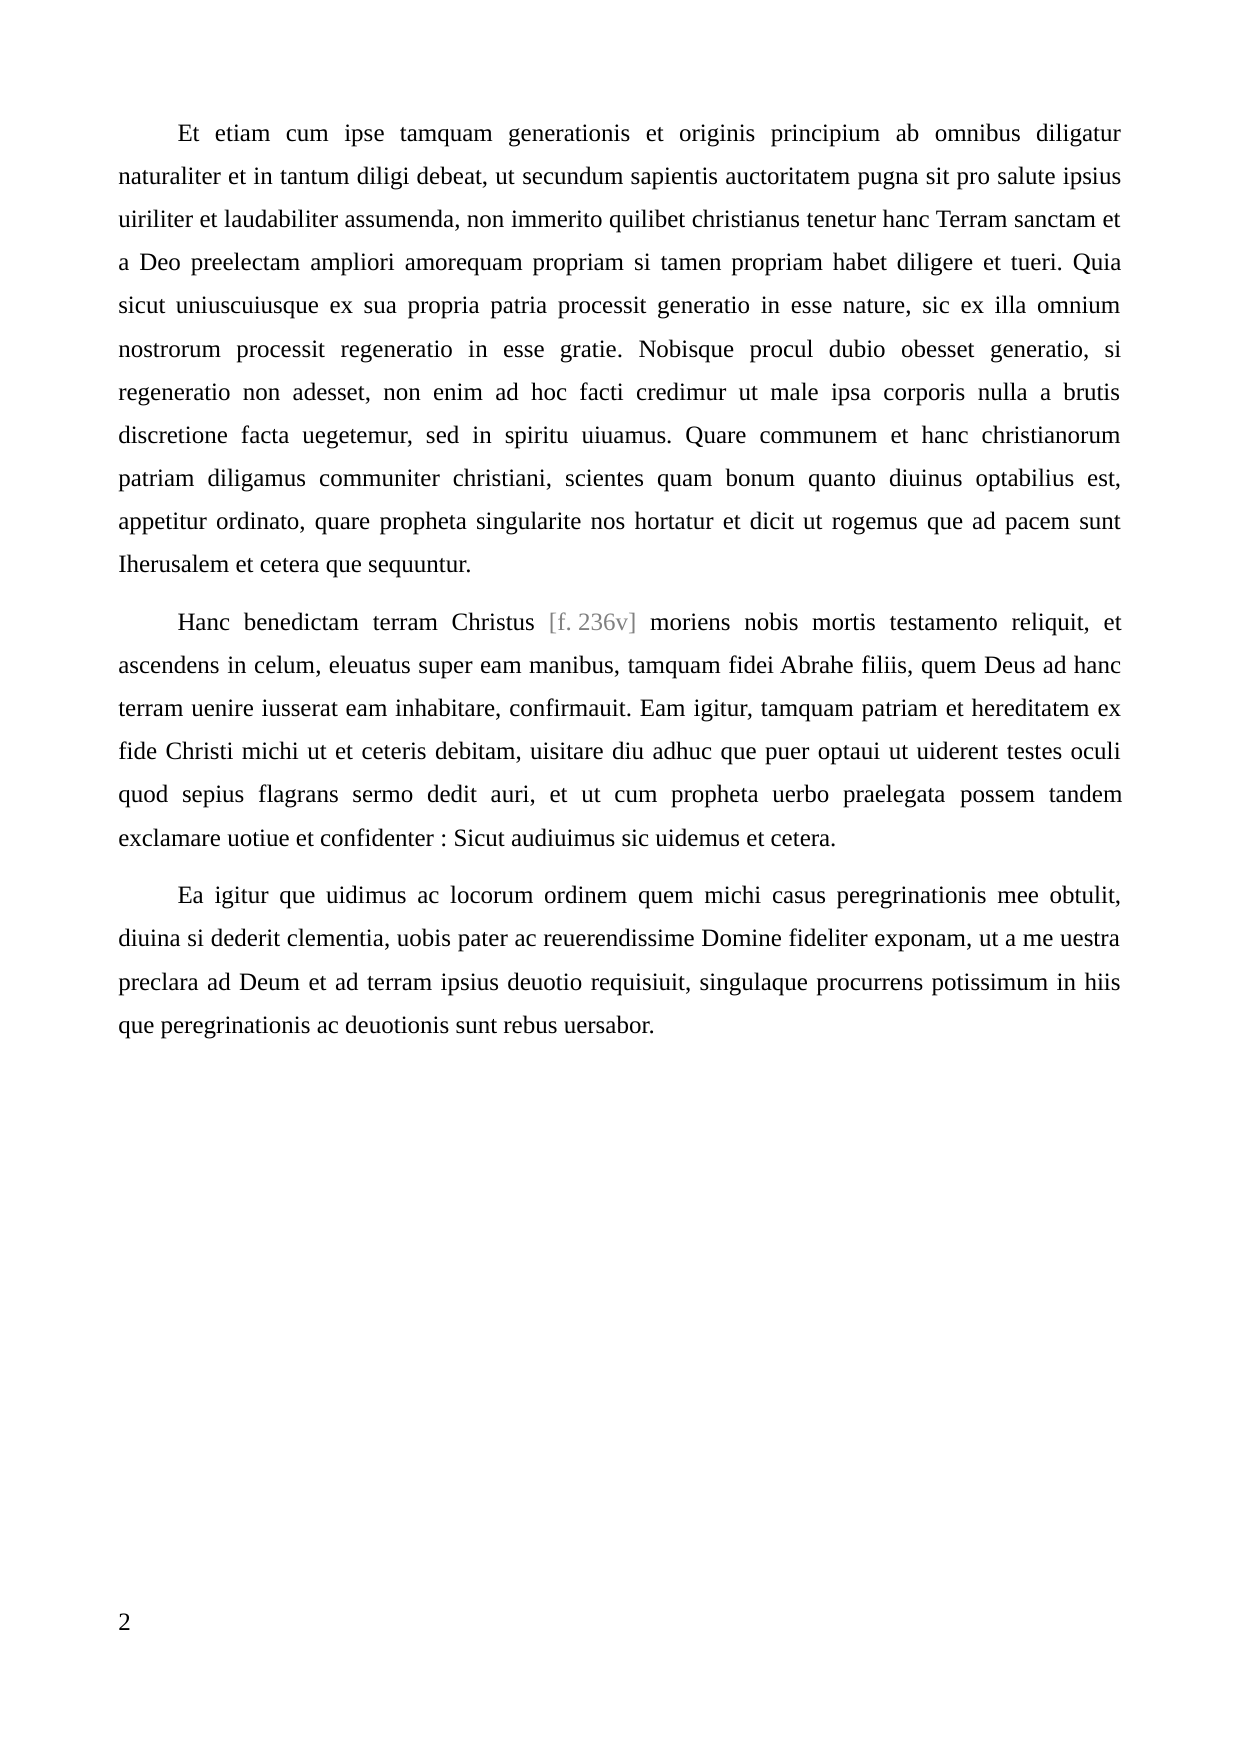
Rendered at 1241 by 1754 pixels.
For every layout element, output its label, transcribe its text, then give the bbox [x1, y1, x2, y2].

subtitle Hanc benedictam terram Christus [f. 236v] moriens nobis mortis testamento reliquit, et ascendens in celum, eleuatus super eam manibus, tamquam fidei Abrahe filiis, quem Deus ad hanc terram uenire iusserat eam inhabitare, confirmauit. Eam igitur, tamquam patriam et hereditatem ex fide Christi michi ut et ceteris debitam, uisitare diu adhuc que puer optaui ut uiderent testes oculi quod sepius flagrans sermo dedit auri, et ut cum propheta uerbo praelegata possem tandem exclamare uotiue et confidenter : Sicut audiuimus sic uidemus et cetera. [118, 607, 1122, 851]
subtitle Ea igitur que uidimus ac locorum ordinem quem michi casus peregrinationis mee obtulit, diuina si dederit clementia, uobis pater ac reuerendissime Domine fideliter exponam, ut a me uestra preclara ad Deum et ad terram ipsius deuotio requisiuit, singulaque procurrens potissimum in hiis que peregrinationis ac deuotionis sunt rebus uersabor. [118, 880, 1122, 1038]
subtitle Et etiam cum ipse tamquam generationis et originis principium ab omnibus diligatur naturaliter et in tantum diligi debeat, ut secundum sapientis auctoritatem pugna sit pro salute ipsius uiriliter et laudabiliter assumenda, non immerito quilibet christianus tenetur hanc Terram sanctam et a Deo preelectam ampliori amorequam propriam si tamen propriam habet diligere et tueri. Quia sicut uniuscuiusque ex sua propria patria processit generatio in esse nature, sic ex illa omnium nostrorum processit regeneratio in esse gratie. Nobisque procul dubio obesset generatio, si regeneratio non adesset, non enim ad hoc facti credimur ut male ipsa corporis nulla a brutis discretione facta uegetemur, sed in spiritu uiuamus. Quare communem et hanc christianorum patriam diligamus communiter christiani, scientes quam bonum quanto diuinus optabilius est, appetitur ordinato, quare propheta singularite nos hortatur et dicit ut rogemus que ad pacem sunt Iherusalem et cetera que sequuntur. [118, 118, 1122, 578]
